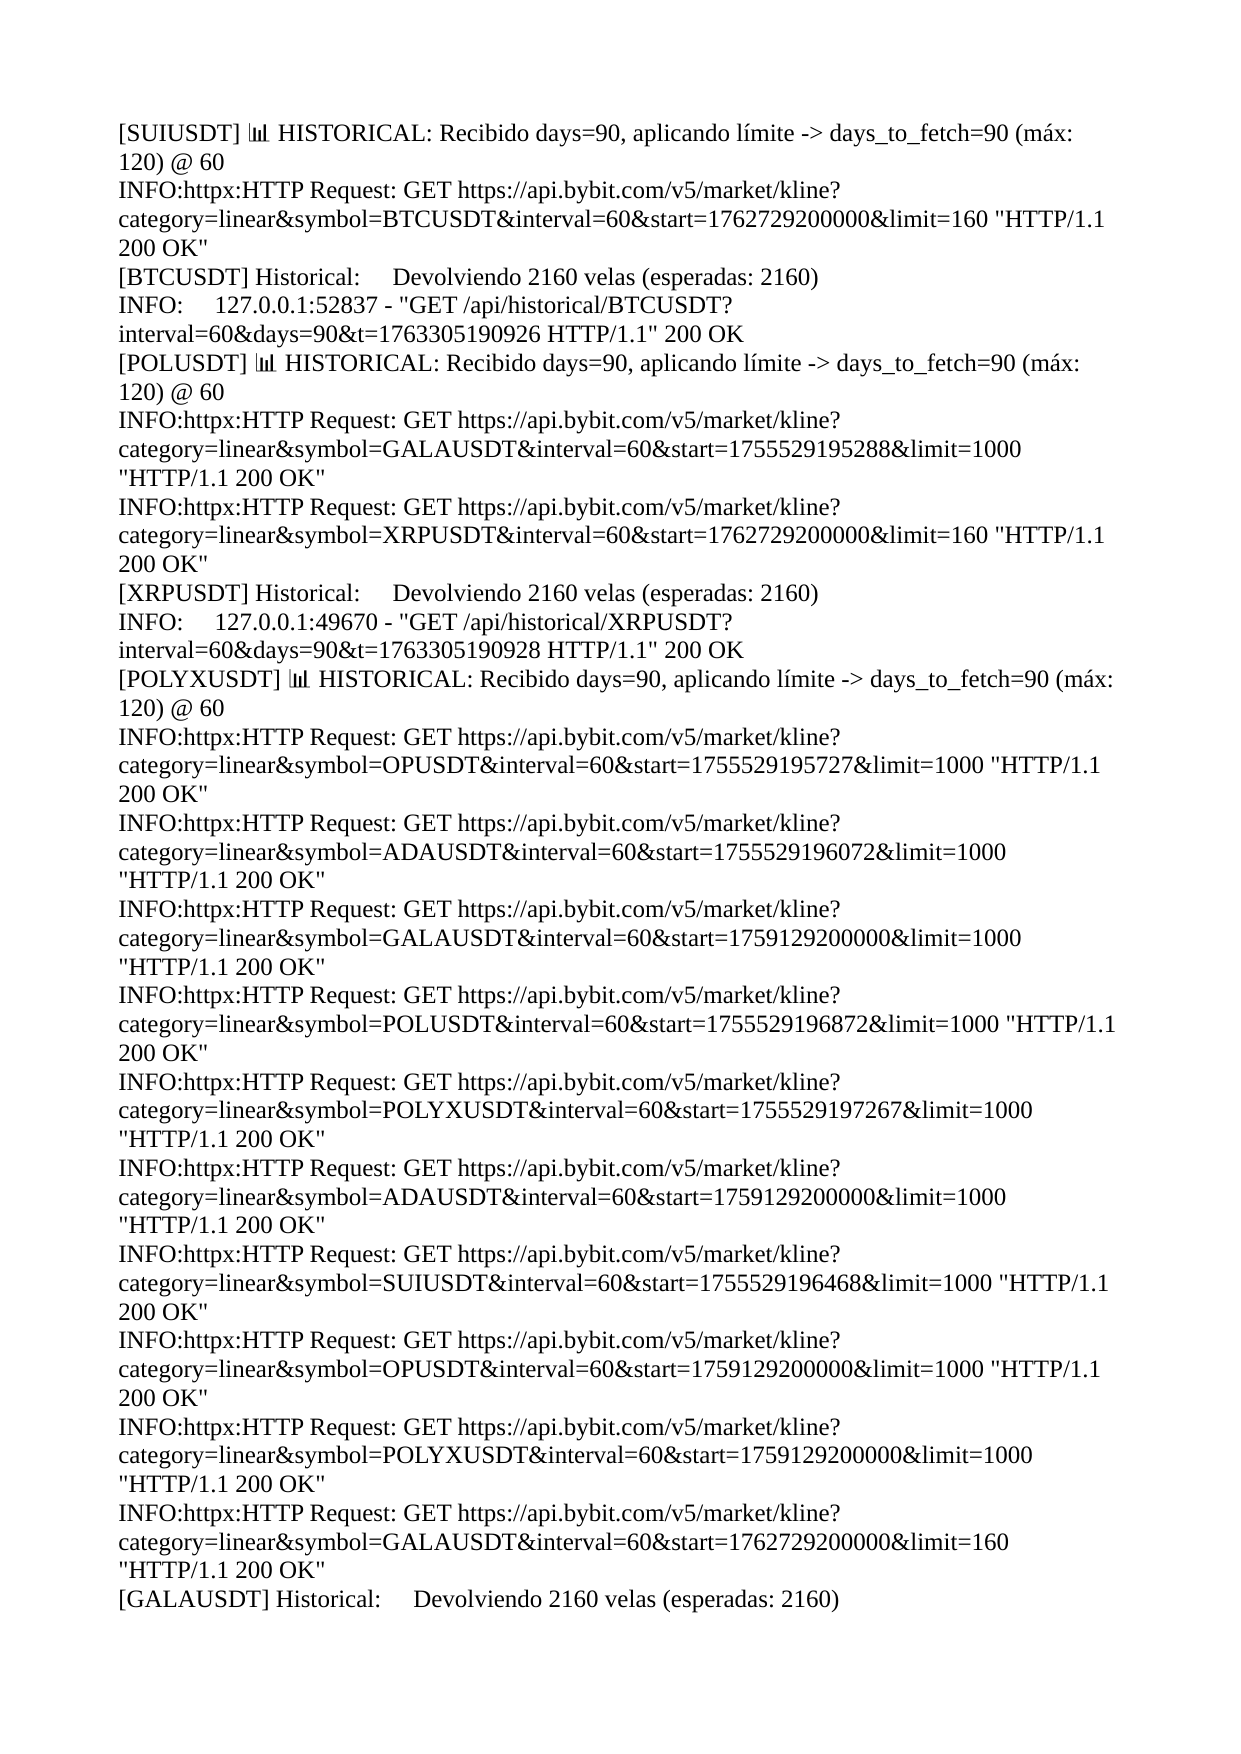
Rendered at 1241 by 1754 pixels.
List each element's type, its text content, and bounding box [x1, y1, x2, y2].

text INFO:httpx:HTTP Request: GET https://api.bybit.com/v5/market/kline?category=linear&symbol=POLYXUSDT&interval=60&start=1759129200000&limit=1000 "HTTP/1.1 200 OK" [118, 1412, 1122, 1498]
text INFO:httpx:HTTP Request: GET https://api.bybit.com/v5/market/kline?category=linear&symbol=ADAUSDT&interval=60&start=1755529196072&limit=1000 "HTTP/1.1 200 OK" [118, 808, 1122, 894]
text INFO:httpx:HTTP Request: GET https://api.bybit.com/v5/market/kline?category=linear&symbol=OPUSDT&interval=60&start=1755529195727&limit=1000 "HTTP/1.1 200 OK" [118, 722, 1122, 808]
text [GALAUSDT] Historical: ✅ Devolviendo 2160 velas (esperadas: 2160) [118, 1584, 1122, 1613]
text [POLYXUSDT] 📊 HISTORICAL: Recibido days=90, aplicando límite -> days_to_fetch=90 (máx: 120) @ 60 [118, 664, 1122, 722]
text [POLUSDT] 📊 HISTORICAL: Recibido days=90, aplicando límite -> days_to_fetch=90 (máx: 120) @ 60 [118, 348, 1122, 406]
text INFO: 127.0.0.1:49670 - "GET /api/historical/XRPUSDT?interval=60&days=90&t=1763305190928 HTTP/1.1" 200 OK [118, 607, 1122, 664]
text INFO:httpx:HTTP Request: GET https://api.bybit.com/v5/market/kline?category=linear&symbol=ADAUSDT&interval=60&start=1759129200000&limit=1000 "HTTP/1.1 200 OK" [118, 1153, 1122, 1239]
text INFO: 127.0.0.1:52837 - "GET /api/historical/BTCUSDT?interval=60&days=90&t=1763305190926 HTTP/1.1" 200 OK [118, 291, 1122, 348]
text [XRPUSDT] Historical: ✅ Devolviendo 2160 velas (esperadas: 2160) [118, 578, 1122, 607]
text [BTCUSDT] Historical: ✅ Devolviendo 2160 velas (esperadas: 2160) [118, 262, 1122, 291]
text INFO:httpx:HTTP Request: GET https://api.bybit.com/v5/market/kline?category=linear&symbol=OPUSDT&interval=60&start=1759129200000&limit=1000 "HTTP/1.1 200 OK" [118, 1326, 1122, 1412]
text INFO:httpx:HTTP Request: GET https://api.bybit.com/v5/market/kline?category=linear&symbol=GALAUSDT&interval=60&start=1762729200000&limit=160 "HTTP/1.1 200 OK" [118, 1498, 1122, 1584]
text INFO:httpx:HTTP Request: GET https://api.bybit.com/v5/market/kline?category=linear&symbol=BTCUSDT&interval=60&start=1762729200000&limit=160 "HTTP/1.1 200 OK" [118, 176, 1122, 262]
text INFO:httpx:HTTP Request: GET https://api.bybit.com/v5/market/kline?category=linear&symbol=XRPUSDT&interval=60&start=1762729200000&limit=160 "HTTP/1.1 200 OK" [118, 492, 1122, 578]
text INFO:httpx:HTTP Request: GET https://api.bybit.com/v5/market/kline?category=linear&symbol=SUIUSDT&interval=60&start=1755529196468&limit=1000 "HTTP/1.1 200 OK" [118, 1239, 1122, 1326]
text INFO:httpx:HTTP Request: GET https://api.bybit.com/v5/market/kline?category=linear&symbol=GALAUSDT&interval=60&start=1755529195288&limit=1000 "HTTP/1.1 200 OK" [118, 406, 1122, 492]
text INFO:httpx:HTTP Request: GET https://api.bybit.com/v5/market/kline?category=linear&symbol=POLUSDT&interval=60&start=1755529196872&limit=1000 "HTTP/1.1 200 OK" [118, 981, 1122, 1067]
text INFO:httpx:HTTP Request: GET https://api.bybit.com/v5/market/kline?category=linear&symbol=GALAUSDT&interval=60&start=1759129200000&limit=1000 "HTTP/1.1 200 OK" [118, 894, 1122, 981]
text INFO:httpx:HTTP Request: GET https://api.bybit.com/v5/market/kline?category=linear&symbol=POLYXUSDT&interval=60&start=1755529197267&limit=1000 "HTTP/1.1 200 OK" [118, 1067, 1122, 1153]
text [SUIUSDT] 📊 HISTORICAL: Recibido days=90, aplicando límite -> days_to_fetch=90 (máx: 120) @ 60 [118, 118, 1122, 176]
